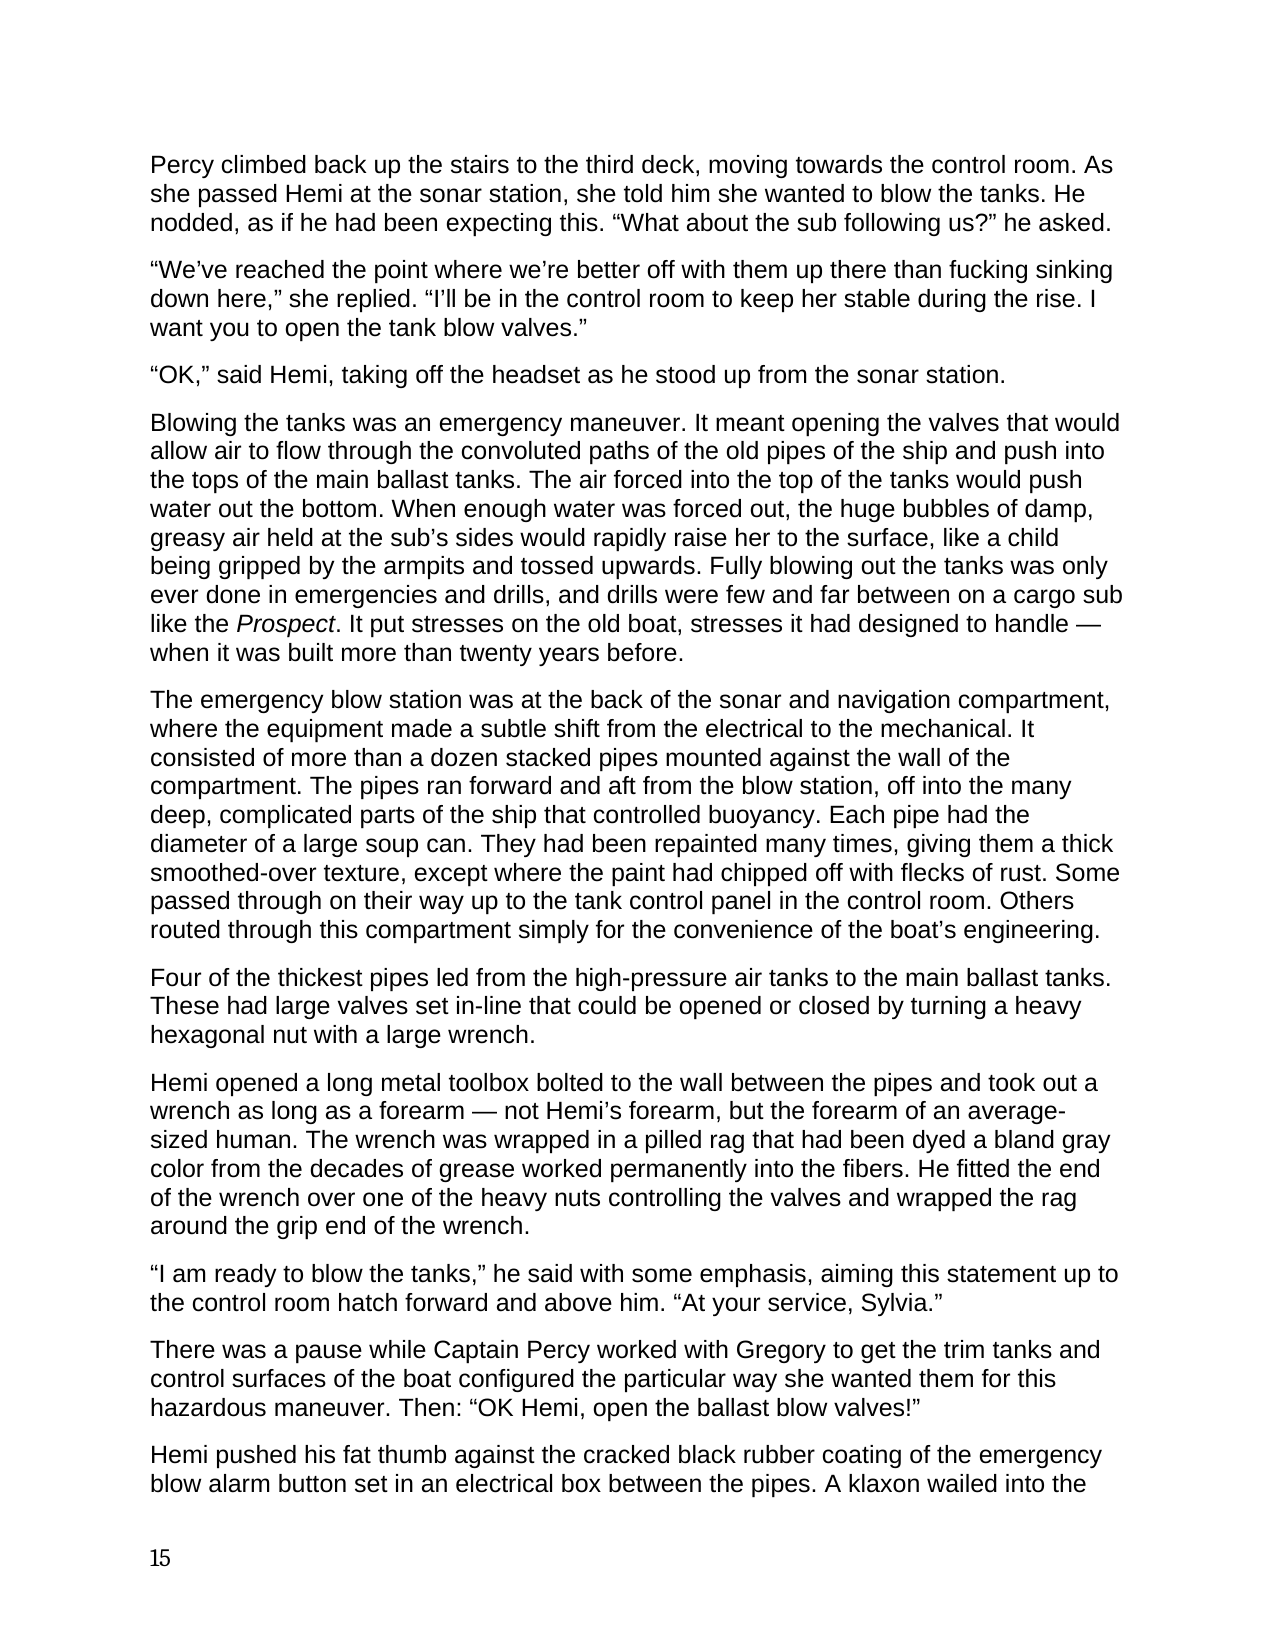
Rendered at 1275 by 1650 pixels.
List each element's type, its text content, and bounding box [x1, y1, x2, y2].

text “OK,” said Hemi, taking off the headset as he stood up from the sonar station. [150, 360, 1125, 389]
text The emergency blow station was at the back of the sonar and navigation compartment, where the equipment made a subtle shift from the electrical to the mechanical. It consisted of more than a dozen stacked pipes mounted against the wall of the compartment. The pipes ran forward and aft from the blow station, off into the many deep, complicated parts of the ship that controlled buoyancy. Each pipe had the diameter of a large soup can. They had been repainted many times, giving them a thick smoothed-over texture, except where the paint had chipped off with flecks of rust. Some passed through on their way up to the tank control panel in the control room. Others routed through this compartment simply for the convenience of the boat’s engineering. [150, 685, 1125, 944]
text Blowing the tanks was an emergency maneuver. It meant opening the valves that would allow air to flow through the convoluted paths of the old pipes of the ship and push into the tops of the main ballast tanks. The air forced into the top of the tanks would push water out the bottom. When enough water was forced out, the huge bubbles of damp, greasy air held at the sub’s sides would rapidly raise her to the surface, like a child being gripped by the armpits and tossed upwards. Fully blowing out the tanks was only ever done in emergencies and drills, and drills were few and far between on a cargo sub like the Prospect. It put stresses on the old boat, stresses it had designed to handle — when it was built more than twenty years before. [150, 407, 1125, 666]
text Four of the thickest pipes led from the high-pressure air tanks to the main ballast tanks. These had large valves set in-line that could be opened or closed by turning a heavy hexagonal nut with a large wrench. [150, 962, 1125, 1049]
text “I am ready to blow the tanks,” he said with some emphasis, aiming this statement up to the control room hatch forward and above him. “At your service, Sylvia.” [150, 1259, 1125, 1316]
text Percy climbed back up the stairs to the third deck, moving towards the control room. As she passed Hemi at the sonar station, she told him she wanted to blow the tanks. He nodded, as if he had been expecting this. “What about the sub following us?” he asked. [150, 150, 1125, 236]
text Hemi opened a long metal toolbox bolted to the wall between the pipes and took out a wrench as long as a forearm — not Hemi’s forearm, but the forearm of an average-sized human. The wrench was wrapped in a pilled rag that had been dyed a bland gray color from the decades of grease worked permanently into the fibers. He fitted the end of the wrench over one of the heavy nuts controlling the valves and wrapped the rag around the grip end of the wrench. [150, 1067, 1125, 1240]
text “We’ve reached the point where we’re better off with them up there than fucking sinking down here,” she replied. “I’ll be in the control room to keep her stable during the rise. I want you to open the tank blow valves.” [150, 255, 1125, 341]
text There was a pause while Captain Percy worked with Gregory to get the trim tanks and control surfaces of the boat configured the particular way she wanted them for this hazardous maneuver. Then: “OK Hemi, open the ballast blow valves!” [150, 1335, 1125, 1421]
text Hemi pushed his fat thumb against the cracked black rubber coating of the emergency blow alarm button set in an electrical box between the pipes. A klaxon wailed into the [150, 1440, 1125, 1497]
